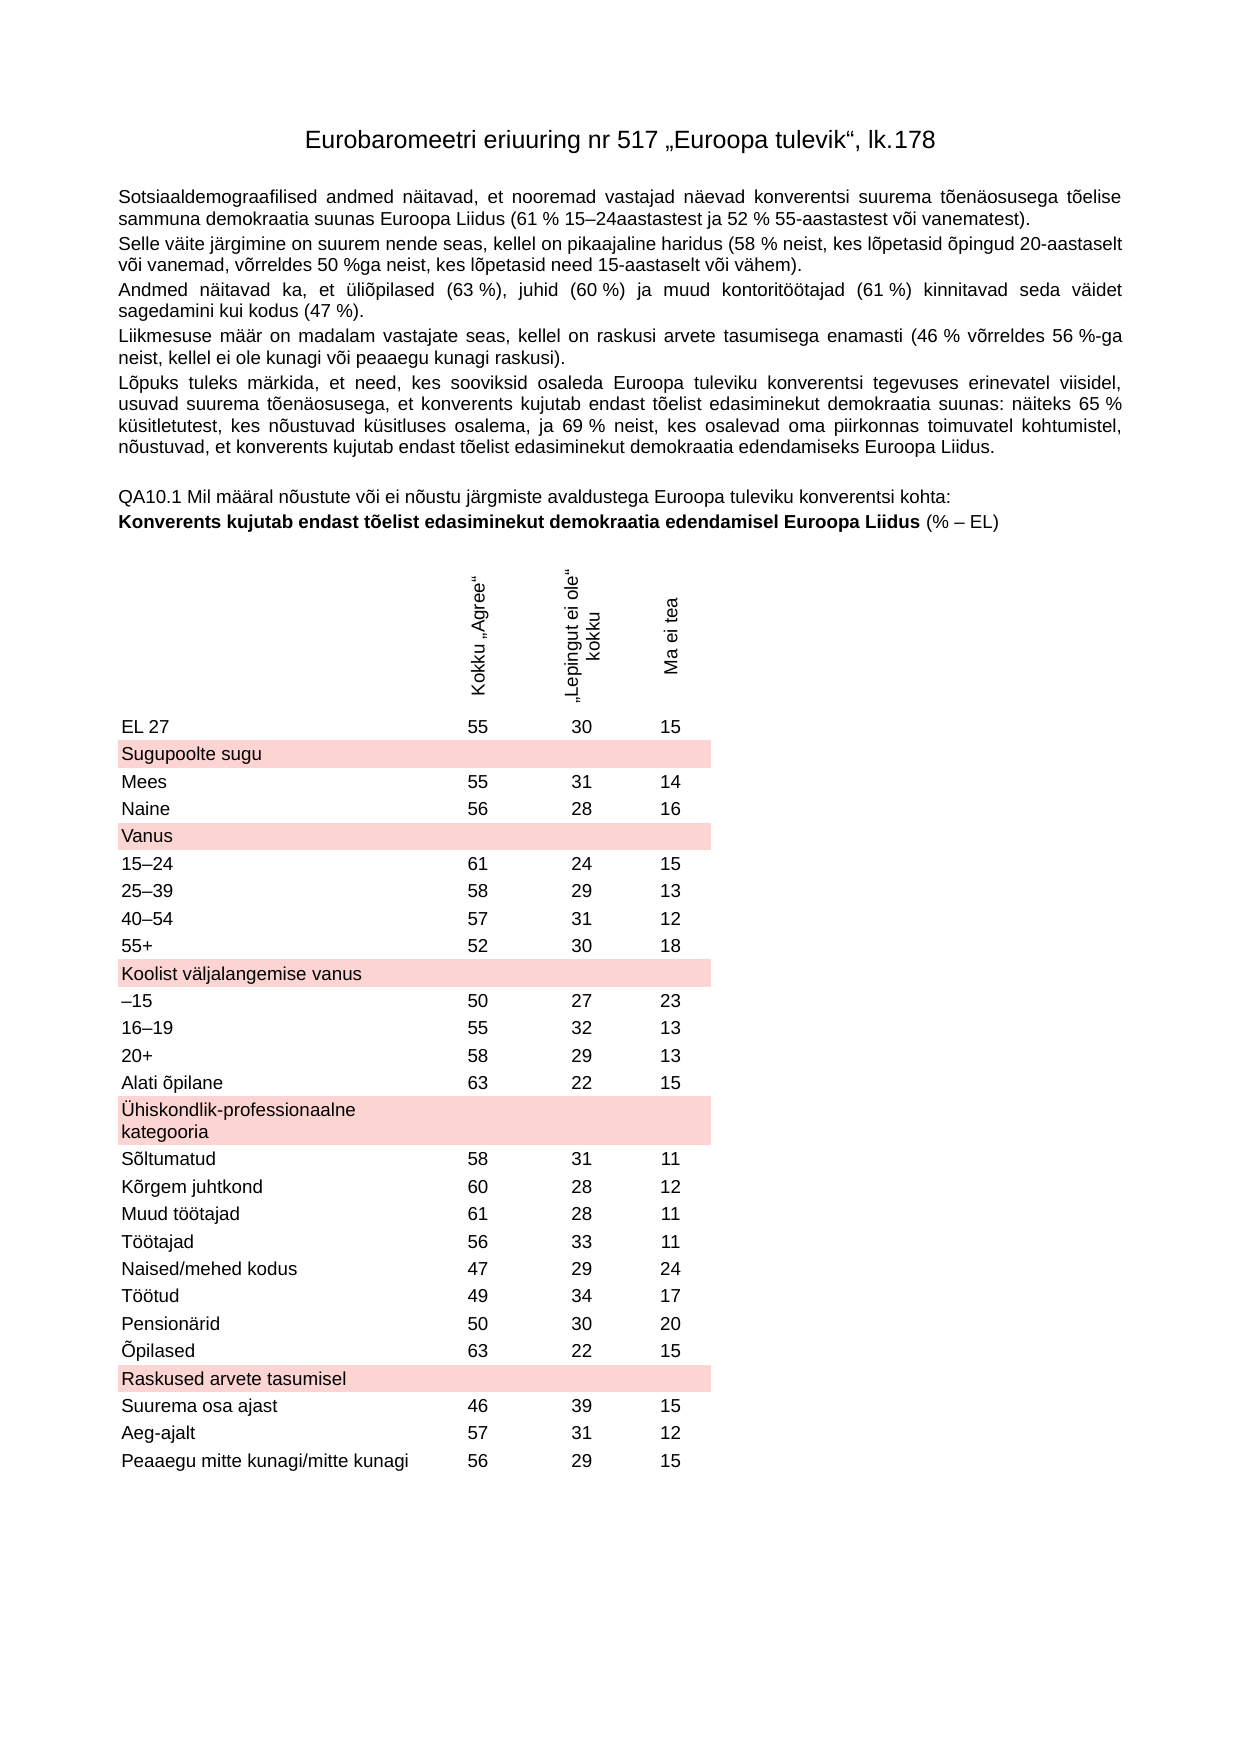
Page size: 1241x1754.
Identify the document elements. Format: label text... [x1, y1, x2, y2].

table_cell [421, 959, 534, 987]
table_cell [629, 959, 711, 987]
table_cell 31 [534, 1419, 629, 1447]
table_cell Sõltumatud [118, 1145, 421, 1173]
table_cell 20 [629, 1310, 711, 1337]
table_cell 32 [534, 1014, 629, 1042]
table_cell 16–19 [118, 1014, 421, 1042]
table_cell [629, 1096, 711, 1145]
table_cell [421, 1096, 534, 1145]
table_header Kokku „Agree“ [421, 560, 534, 713]
table_cell Naised/mehed kodus [118, 1255, 421, 1282]
table_cell [421, 1365, 534, 1392]
table_cell 11 [629, 1145, 711, 1173]
table_cell 31 [534, 1145, 629, 1173]
table_cell [534, 1096, 629, 1145]
table_cell 23 [629, 987, 711, 1014]
text Liikmesuse määr on madalam vastajate seas, kellel on raskusi arvete tasumisega enamasti (46 % võrreldes 56 %-ga neist, kellel ei ole kunagi või peaaegu kunagi raskusi). [118, 325, 1122, 368]
table_cell 57 [421, 905, 534, 932]
table_cell Suurema osa ajast [118, 1392, 421, 1419]
table_cell Töötud [118, 1282, 421, 1310]
table_cell 63 [421, 1069, 534, 1096]
table_cell Kõrgem juhtkond [118, 1173, 421, 1200]
table_cell 50 [421, 987, 534, 1014]
table_cell 11 [629, 1200, 711, 1227]
table_cell [534, 959, 629, 987]
table_cell 15 [629, 1392, 711, 1419]
table_cell 60 [421, 1173, 534, 1200]
table_cell 13 [629, 1042, 711, 1069]
table_cell 29 [534, 877, 629, 904]
table_cell Vanus [118, 823, 421, 850]
text Andmed näitavad ka, et üliõpilased (63 %), juhid (60 %) ja muud kontoritöötajad (61 %) kinnitavad seda väidet sagedamini kui kodus (47 %). [118, 279, 1122, 322]
table_cell 28 [534, 1200, 629, 1227]
table_header [118, 560, 421, 713]
table_cell 63 [421, 1337, 534, 1364]
table_cell [629, 823, 711, 850]
table_cell 15 [629, 713, 711, 740]
table_cell Töötajad [118, 1228, 421, 1255]
table_cell Raskused arvete tasumisel [118, 1365, 421, 1392]
table_cell Peaaegu mitte kunagi/mitte kunagi [118, 1447, 421, 1474]
table_cell 46 [421, 1392, 534, 1419]
table_cell 49 [421, 1282, 534, 1310]
table_cell Aeg-ajalt [118, 1419, 421, 1447]
table_cell 58 [421, 1145, 534, 1173]
table_cell 29 [534, 1255, 629, 1282]
table_cell 56 [421, 1447, 534, 1474]
text Sotsiaaldemograafilised andmed näitavad, et nooremad vastajad näevad konverentsi suurema tõenäosusega tõelise sammuna demokraatia suunas Euroopa Liidus (61 % 15–24aastastest ja 52 % 55-aastastest või vanematest). [118, 186, 1122, 229]
table_cell Alati õpilane [118, 1069, 421, 1096]
table_cell 25–39 [118, 877, 421, 904]
table_cell 24 [629, 1255, 711, 1282]
table_cell 30 [534, 932, 629, 959]
table_cell Muud töötajad [118, 1200, 421, 1227]
table_cell 13 [629, 1014, 711, 1042]
table_cell –15 [118, 987, 421, 1014]
table_cell [629, 740, 711, 768]
table_cell 58 [421, 1042, 534, 1069]
table_cell 31 [534, 768, 629, 795]
table_cell 24 [534, 850, 629, 877]
table_cell 55 [421, 768, 534, 795]
table_cell [534, 1365, 629, 1392]
table_cell 12 [629, 1173, 711, 1200]
table_cell 55+ [118, 932, 421, 959]
table_cell 30 [534, 713, 629, 740]
table_cell 12 [629, 1419, 711, 1447]
table_cell Mees [118, 768, 421, 795]
table_cell 34 [534, 1282, 629, 1310]
table_cell 61 [421, 850, 534, 877]
table_cell 55 [421, 1014, 534, 1042]
text QA10.1 Mil määral nõustute või ei nõustu järgmiste avaldustega Euroopa tuleviku konverentsi kohta: [118, 486, 1122, 507]
table_cell [534, 740, 629, 768]
table_cell 28 [534, 795, 629, 822]
table_cell 52 [421, 932, 534, 959]
table_cell 15 [629, 850, 711, 877]
table_cell 40–54 [118, 905, 421, 932]
table_cell 29 [534, 1042, 629, 1069]
table_cell 58 [421, 877, 534, 904]
table_cell Pensionärid [118, 1310, 421, 1337]
table_cell 20+ [118, 1042, 421, 1069]
table_cell 47 [421, 1255, 534, 1282]
table_cell [421, 740, 534, 768]
table_cell 39 [534, 1392, 629, 1419]
table_cell 56 [421, 1228, 534, 1255]
table_cell 18 [629, 932, 711, 959]
table_cell Naine [118, 795, 421, 822]
table_cell 55 [421, 713, 534, 740]
table_cell 15 [629, 1069, 711, 1096]
table_cell 29 [534, 1447, 629, 1474]
table_cell 30 [534, 1310, 629, 1337]
table_cell 31 [534, 905, 629, 932]
table_cell [629, 1365, 711, 1392]
table_cell 15 [629, 1447, 711, 1474]
table_cell 14 [629, 768, 711, 795]
text Konverents kujutab endast tõelist edasiminekut demokraatia edendamisel Euroopa Liidus (% – EL) [118, 511, 1122, 532]
table_cell 28 [534, 1173, 629, 1200]
table_cell 56 [421, 795, 534, 822]
table_cell Õpilased [118, 1337, 421, 1364]
table_header „Lepingut ei ole“ kokku [534, 560, 629, 713]
table_cell EL 27 [118, 713, 421, 740]
table_cell 57 [421, 1419, 534, 1447]
table_cell 12 [629, 905, 711, 932]
table_cell 16 [629, 795, 711, 822]
table_header Ma ei tea [629, 560, 711, 713]
text Lõpuks tuleks märkida, et need, kes sooviksid osaleda Euroopa tuleviku konverentsi tegevuses erinevatel viisidel, usuvad suurema tõenäosusega, et konverents kujutab endast tõelist edasiminekut demokraatia suunas: näiteks 65 % küsitletutest, kes nõustuvad küsitluses osalema, ja 69 % neist, kes osalevad oma piirkonnas toimuvatel kohtumistel, nõustuvad, et konverents kujutab endast tõelist edasiminekut demokraatia edendamiseks Euroopa Liidus. [118, 371, 1122, 458]
table_cell 15–24 [118, 850, 421, 877]
table_cell 50 [421, 1310, 534, 1337]
table_cell 17 [629, 1282, 711, 1310]
table_cell [534, 823, 629, 850]
table_cell 22 [534, 1337, 629, 1364]
table_cell 15 [629, 1337, 711, 1364]
table_cell 33 [534, 1228, 629, 1255]
table_cell Ühiskondlik-professionaalne kategooria [118, 1096, 421, 1145]
table_cell 13 [629, 877, 711, 904]
table_cell 27 [534, 987, 629, 1014]
table_cell 11 [629, 1228, 711, 1255]
table_cell 61 [421, 1200, 534, 1227]
table_cell Koolist väljalangemise vanus [118, 959, 421, 987]
text Selle väite järgimine on suurem nende seas, kellel on pikaajaline haridus (58 % neist, kes lõpetasid õpingud 20-aastaselt või vanemad, võrreldes 50 %ga neist, kes lõpetasid need 15-aastaselt või vähem). [118, 232, 1122, 276]
table_cell Sugupoolte sugu [118, 740, 421, 768]
table_cell [421, 823, 534, 850]
table_cell 22 [534, 1069, 629, 1096]
